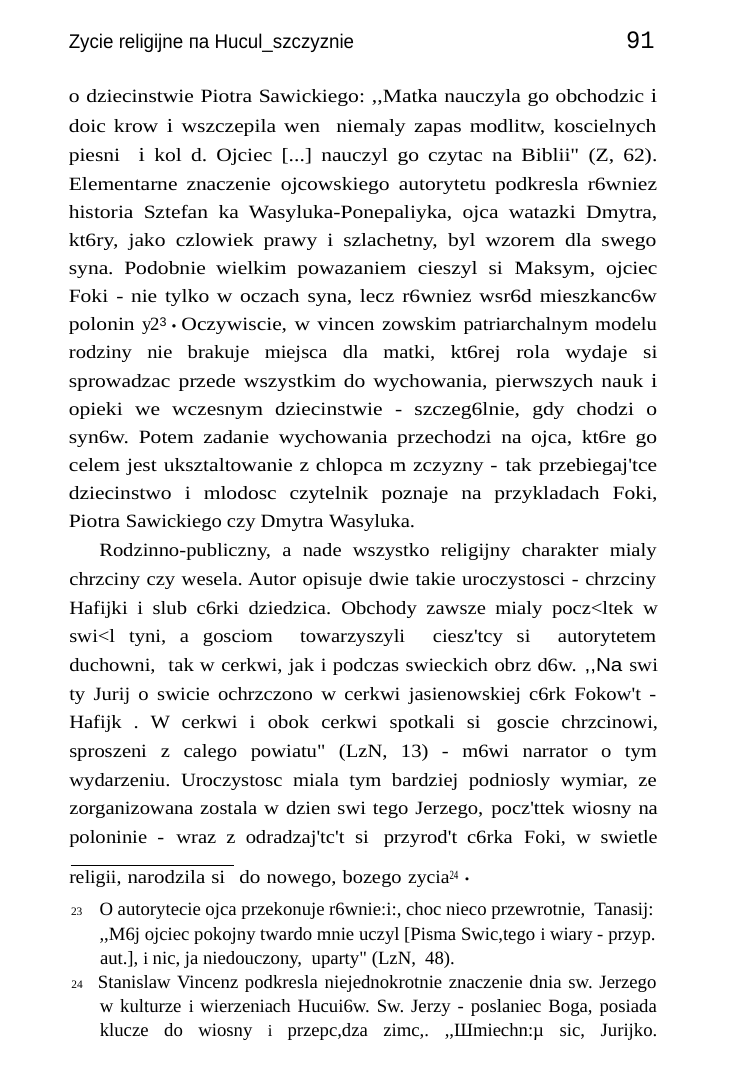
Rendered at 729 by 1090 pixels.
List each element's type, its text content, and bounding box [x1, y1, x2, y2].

text ,,M6j ojciec pokojny twardo mnie uczyl [Pisma Swic,tego і wiary - przyp. aut.], і nic, ja niedouczony, uparty" (LzN, 48). [99, 923, 670, 968]
text o dziecinstwie Piotra Sawickiego: ,,Matka nauczyla go obchodzic і doic krow і wszczepila wen niemaly zapas modlitw, koscielnych piesni і kol d. Ojciec [...] nauczyl go czytac na Biblii" (Z, 62). Elementarne znaczenie ojcowskiego autorytetu podkresla r6wniez historia Sztefan­ ka Wasyluka-Ponepaliyka, ojca watazki Dmytra, kt6ry, jako czlowiek prawy і szlachetny, byl wzorem dla swego syna. Podobnie wielkim powazaniem cieszyl si Maksym, ojciec Foki - nie tylko w oczach syna, lecz r6wniez wsr6d mieszkanc6w polonin y23 • Oczywiscie, w vincen­ zowskim patriarchalnym modelu rodziny nie brakuje miejsca dla matki, kt6rej rola wydaje si sprowadzac przede wszystkim do wychowania, pierwszych nauk і opieki we wczesnym dziecinstwie - szczeg6lnie, gdy chodzi о syn6w. Potem zadanie wychowania przechodzi na ojca, kt6re­ go celem jest uksztaltowanie z chlopca m zczyzny - tak przebiegaj'tce dziecinstwo і mlodosc czytelnik poznaje na przykladach Foki, Piotra Sawickiego czy Dmytra Wasyluka. [69, 84, 657, 532]
text 24 Stanislaw Vincenz podkresla niejednokrotnie znaczenie dnia sw. Jerzego w kulturze і wierzeniach Hucui6w. Sw. Jerzy - poslaniec Boga, posiada klucze do wiosny і przepc,dza zimc,. ,,Шmiechn:µ sic, Jurijko. [71, 971, 658, 1041]
text Zycie religijne па Hucul_szczyznie 91 [68, 27, 670, 56]
text Rodzinno-publiczny, а nade wszystko religijny charakter mialy chrzciny czy wesela. Autor opisuje dwie takie uroczystosci - chrzciny Hafijki і slub c6rki dziedzica. Obchody zawsze mialy pocz<ltek w swi<l­ tyni, а gosciom towarzyszyli ciesz'tcy si autorytetem duchowni, tak w cerkwi, jak і podczas swieckich obrz d6w. ,,Na swi ty Jurij о swicie ochrzczono w cerkwi jasienowskiej c6rk Fokow't - Hafijk . W cerkwi і obok cerkwi spotkali si goscie chrzcinowi, sproszeni z calego powiatu" (LzN, 13) - m6wi narrator о tym wydarzeniu. Uroczystosc miala tym bardziej podniosly wymiar, ze zorganizowana zostala w dzien swi tego Jerzego, pocz'ttek wiosny na poloninie - wraz z odradzaj'tc't si przyrod't c6rka Foki, w swietle religii, narodzila si do nowego, bozego zycia24 • [69, 539, 658, 888]
text 23 О autorytecie ojca przekonuje r6wnie:i:, choc nieco przewrotnie, Tanasij: [71, 898, 670, 919]
